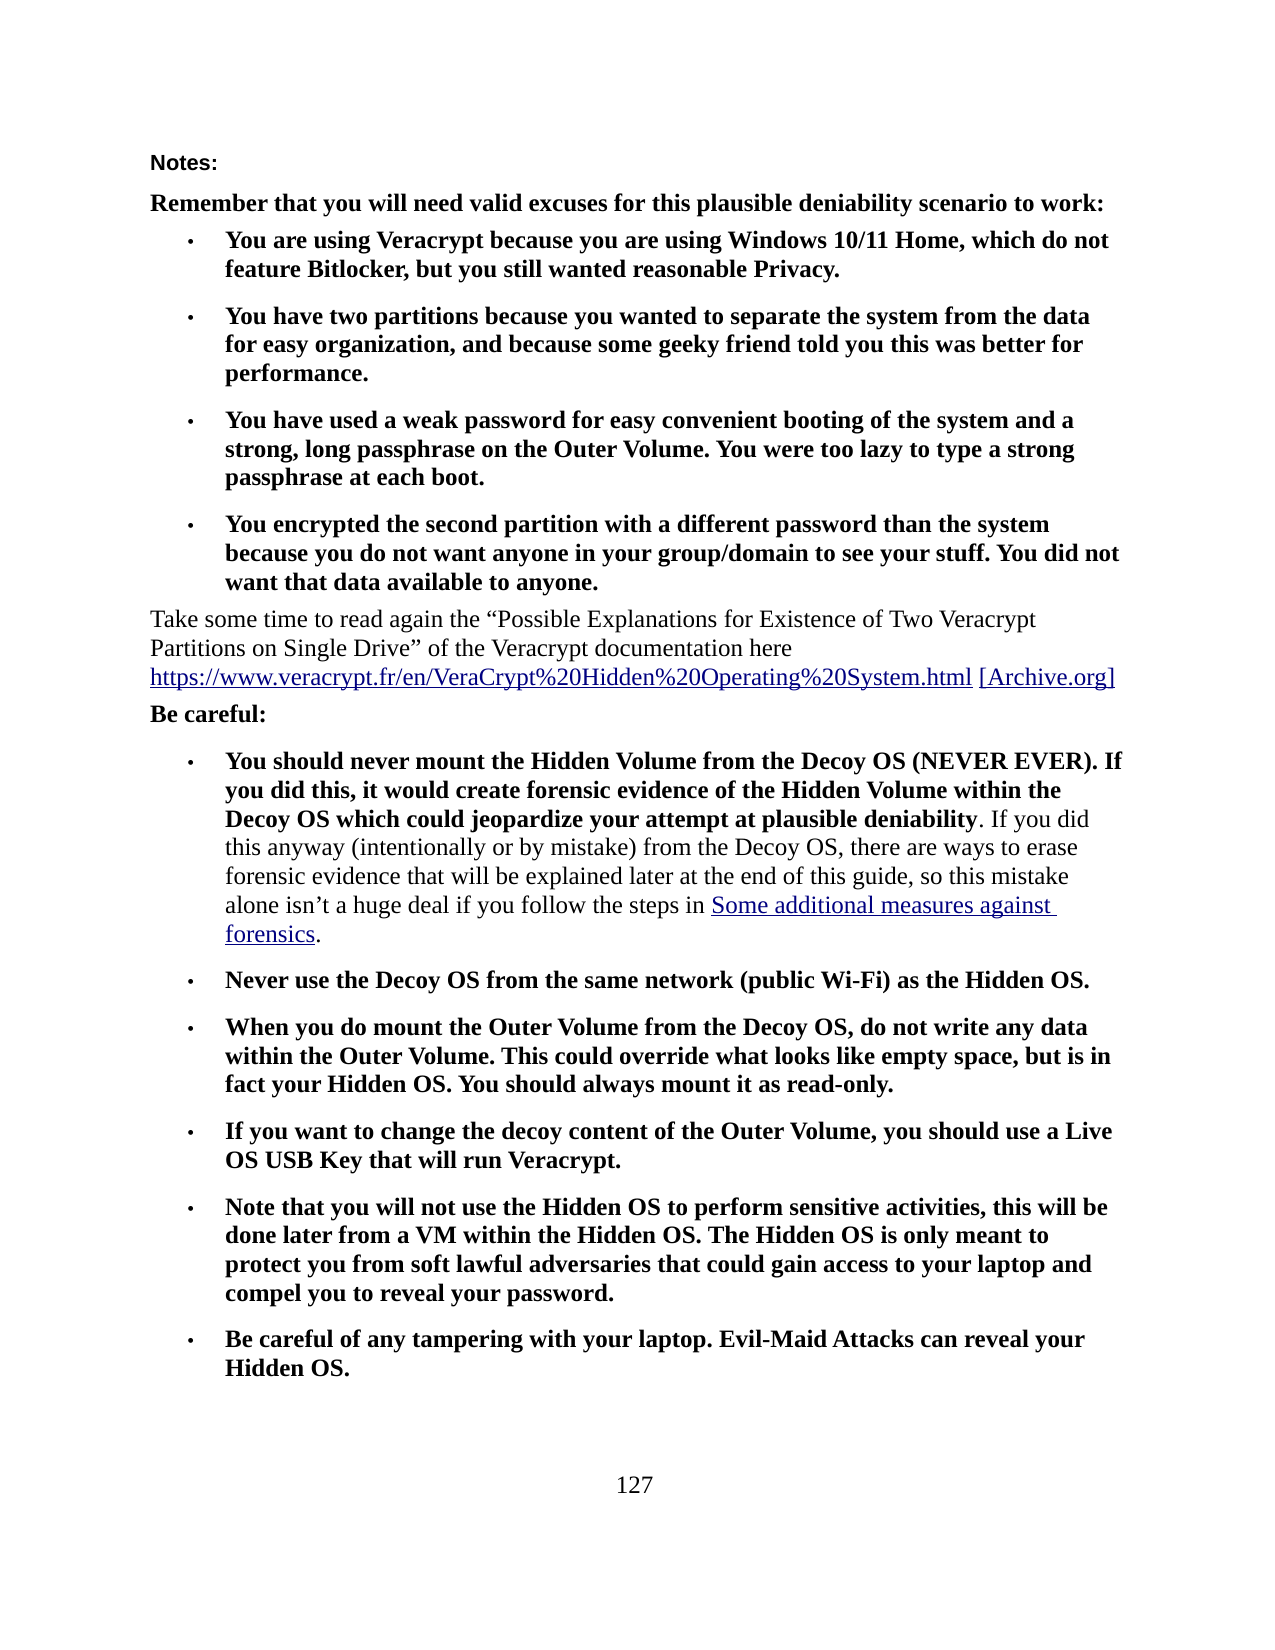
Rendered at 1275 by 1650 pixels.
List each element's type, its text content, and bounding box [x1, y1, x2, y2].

list You encrypted the second partition with a different password than the system because you do not want anyone in your group/domain to see your stuff. You did not want that data available to anyone. [187, 509, 1125, 595]
subtitle Notes: [150, 150, 1125, 175]
text Be careful: [150, 699, 1125, 728]
list You are using Veracrypt because you are using Windows 10/11 Home, which do not feature Bitlocker, but you still wanted reasonable Privacy. [187, 225, 1125, 283]
text Take some time to read again the “Possible Explanations for Existence of Two Veracrypt Partitions on Single Drive” of the Veracrypt documentation here https://www.veracrypt.fr/en/VeraCrypt%20Hidden%20Operating%20System.html [Archive.org] [150, 604, 1125, 691]
list If you want to change the decoy content of the Outer Volume, you should use a Live OS USB Key that will run Veracrypt. [187, 1116, 1125, 1174]
list You have two partitions because you wanted to separate the system from the data for easy organization, and because some geeky friend told you this was better for performance. [187, 301, 1125, 387]
text Remember that you will need valid excuses for this plausible deniability scenario to work: [150, 188, 1125, 216]
list When you do mount the Outer Volume from the Decoy OS, do not write any data within the Outer Volume. This could override what looks like empty space, but is in fact your Hidden OS. You should always mount it as read-only. [187, 1012, 1125, 1098]
list Be careful of any tampering with your laptop. Evil-Maid Attacks can reveal your Hidden OS. [187, 1324, 1125, 1382]
list Never use the Decoy OS from the same network (public Wi-Fi) as the Hidden OS. [187, 965, 1125, 994]
list Note that you will not use the Hidden OS to perform sensitive activities, this will be done later from a VM within the Hidden OS. The Hidden OS is only meant to protect you from soft lawful adversaries that could gain access to your laptop and compel you to reveal your password. [187, 1192, 1125, 1307]
list You have used a weak password for easy convenient booting of the system and a strong, long passphrase on the Outer Volume. You were too lazy to type a strong passphrase at each boot. [187, 405, 1125, 491]
list You should never mount the Hidden Volume from the Decoy OS (NEVER EVER). If you did this, it would create forensic evidence of the Hidden Volume within the Decoy OS which could jeopardize your attempt at plausible deniability. If you did this anyway (intentionally or by mistake) from the Decoy OS, there are ways to erase forensic evidence that will be explained later at the end of this guide, so this mistake alone isn’t a huge deal if you follow the steps in Some additional measures against forensics. [187, 746, 1125, 947]
